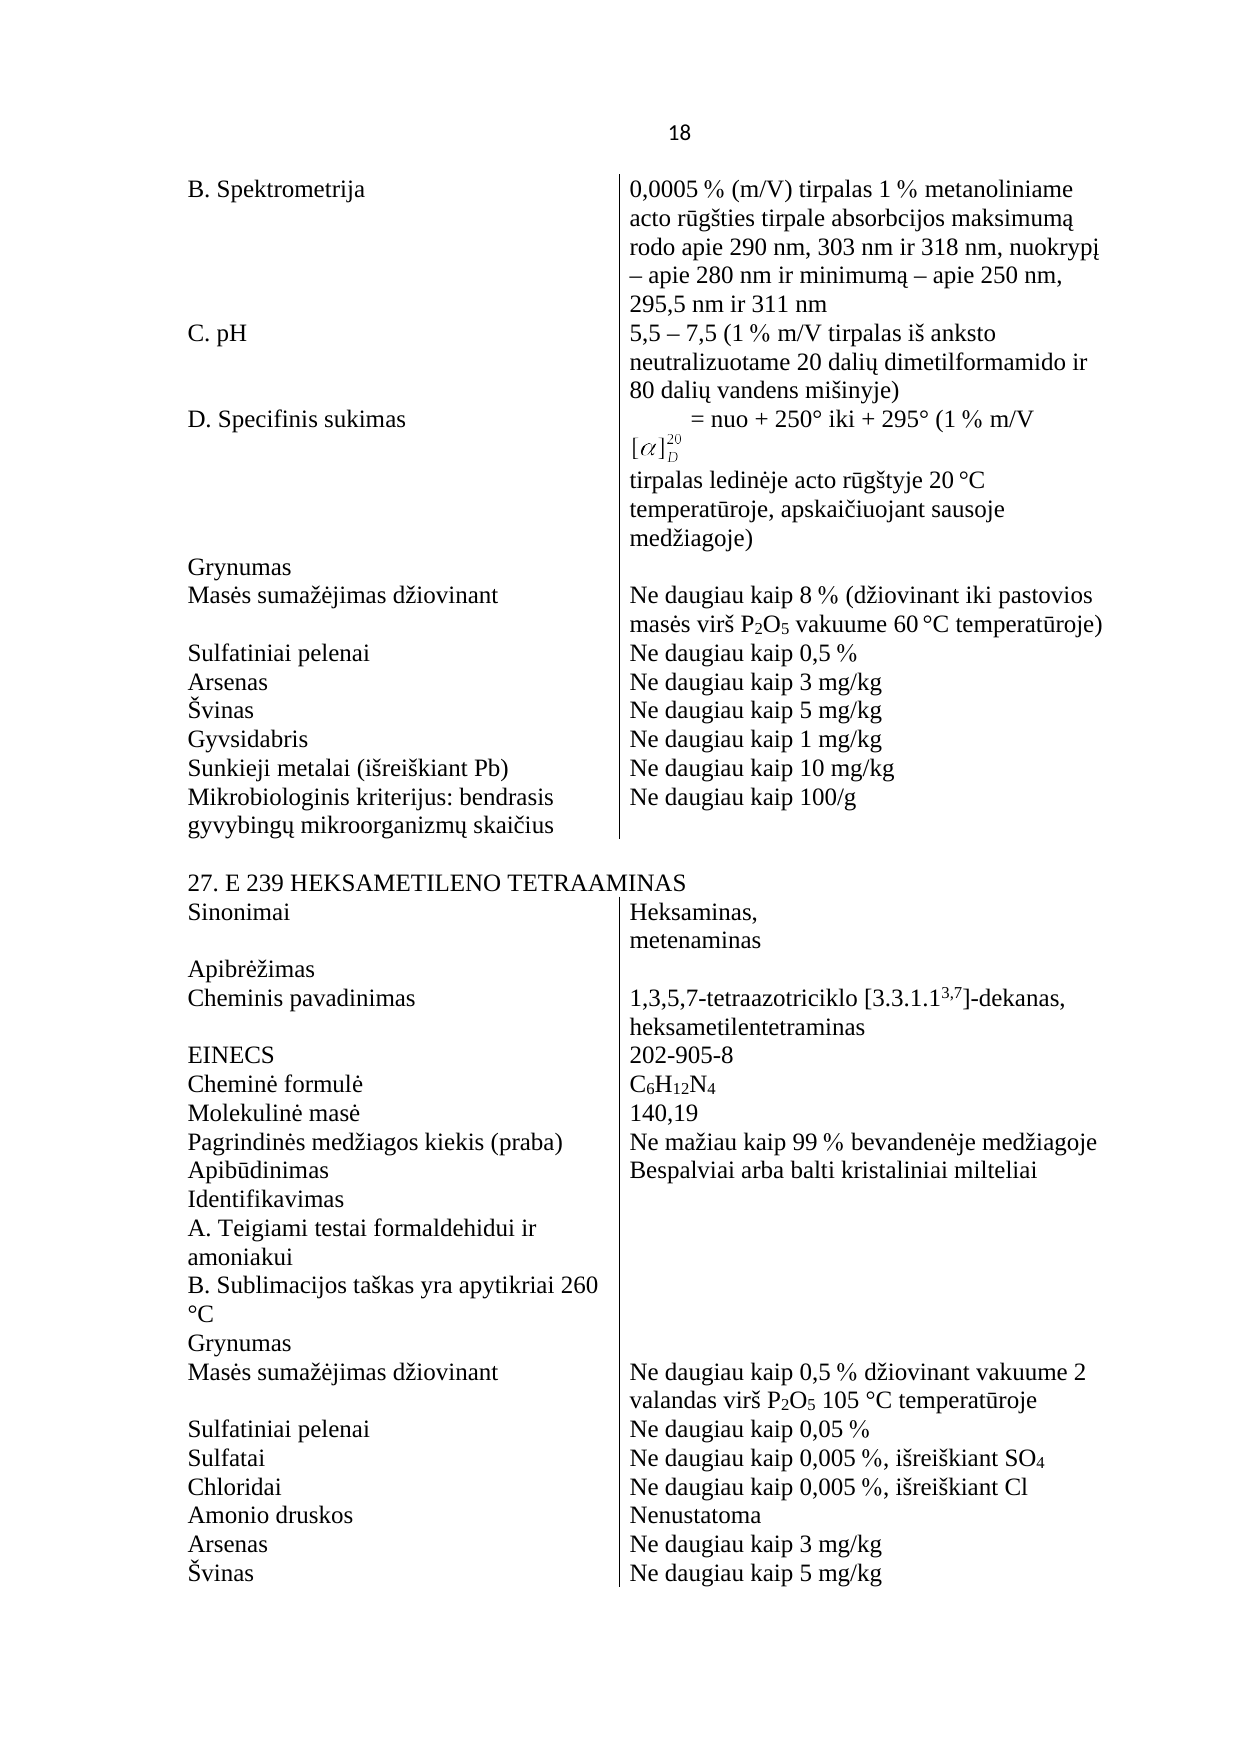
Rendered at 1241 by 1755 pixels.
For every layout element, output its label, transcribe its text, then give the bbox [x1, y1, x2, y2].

table_cell Mikrobiologinis kriterijus: bendrasis gyvybingų mikroorganizmų skaičius [177, 782, 619, 839]
table_cell EINECS [177, 1040, 619, 1069]
table_cell Pagrindinės medžiagos kiekis (praba) [177, 1127, 619, 1155]
table_cell Švinas [177, 1558, 619, 1587]
table_cell C6H12N4 [620, 1069, 1122, 1098]
table_cell Ne daugiau kaip 0,05  [620, 1414, 1122, 1443]
table_cell Ne daugiau kaip 0,5  džiovinant vakuume 2 valandas virš P2O5 105 °C temperatūroje [620, 1357, 1122, 1414]
table_cell Sulfatiniai pelenai [177, 638, 619, 667]
table_cell Sulfatiniai pelenai [177, 1414, 619, 1443]
table_cell Molekulinė masė [177, 1098, 619, 1127]
table_cell Ne daugiau kaip 0,5  [620, 638, 1122, 667]
table_cell Ne daugiau kaip 3 mg/kg [620, 1529, 1122, 1558]
table_cell [620, 1184, 1122, 1213]
table_cell = nuo + 250° iki + 295° (1  m/V tirpalas ledinėje acto rūgštyje 20 °C temperatūroje, apskaičiuojant sausoje medžiagoje) [620, 404, 1122, 552]
table_cell Ne mažiau kaip 99  bevandenėje medžiagoje [620, 1127, 1122, 1155]
table_cell Cheminė formulė [177, 1069, 619, 1098]
table_cell Amonio druskos [177, 1500, 619, 1529]
table_cell 140,19 [620, 1098, 1122, 1127]
table_cell Gyvsidabris [177, 724, 619, 753]
table_cell Grynumas [177, 552, 619, 580]
table_cell Apibrėžimas [177, 954, 619, 983]
table_cell 5,5 – 7,5 (1  m/V tirpalas iš anksto neutralizuotame 20 dalių dimetilformamido ir 80 dalių vandens mišinyje) [620, 318, 1122, 404]
table_cell A. Teigiami testai formaldehidui ir amoniakui [177, 1213, 619, 1270]
table_cell Ne daugiau kaip 0,005 , išreiškiant SO4 [620, 1443, 1122, 1472]
table_cell 0,0005  (m/V) tirpalas 1  metanoliniame acto rūgšties tirpale absorbcijos maksimumą rodo apie 290 nm, 303 nm ir 318 nm, nuokrypį – apie 280 nm ir minimumą – apie 250 nm, 295,5 nm ir 311 nm [620, 174, 1122, 318]
table_cell Arsenas [177, 1529, 619, 1558]
table_cell Arsenas [177, 667, 619, 695]
table_cell Identifikavimas [177, 1184, 619, 1213]
table_cell Ne daugiau kaip 1 mg/kg [620, 724, 1122, 753]
table_cell Chloridai [177, 1472, 619, 1500]
table_cell [620, 954, 1122, 983]
table_cell Ne daugiau kaip 5 mg/kg [620, 695, 1122, 724]
table_cell Masės sumažėjimas džiovinant [177, 1357, 619, 1414]
table_cell 1,3,5,7-tetraazotriciklo [3.3.1.13,7]-dekanas, heksametilentetraminas [620, 983, 1122, 1040]
table_cell Sunkieji metalai (išreiškiant Pb) [177, 753, 619, 782]
table_cell [620, 1270, 1122, 1328]
table_cell Masės sumažėjimas džiovinant [177, 580, 619, 638]
table_cell B. Spektrometrija [177, 174, 619, 318]
table_cell Sinonimai [177, 897, 619, 954]
table_cell Ne daugiau kaip 100/g [620, 782, 1122, 839]
table_cell Grynumas [177, 1328, 619, 1357]
table_cell [620, 552, 1122, 580]
table_cell Ne daugiau kaip 0,005 , išreiškiant Cl [620, 1472, 1122, 1500]
table_cell Ne daugiau kaip 10 mg/kg [620, 753, 1122, 782]
table_cell Apibūdinimas [177, 1155, 619, 1184]
table_cell Cheminis pavadinimas [177, 983, 619, 1040]
table_cell Heksaminas, metenaminas [620, 897, 1122, 954]
table_cell 202-905-8 [620, 1040, 1122, 1069]
table_cell C. pH [177, 318, 619, 404]
table_cell Ne daugiau kaip 8  (džiovinant iki pastovios masės virš P2O5 vakuume 60 °C temperatūroje) [620, 580, 1122, 638]
table_cell Ne daugiau kaip 5 mg/kg [620, 1558, 1122, 1587]
table_cell D. Specifinis sukimas [177, 404, 619, 552]
table_header 27. E 239 HEKSAMETILENO TETRAAMINAS [177, 868, 1122, 897]
table_cell Sulfatai [177, 1443, 619, 1472]
table_cell Ne daugiau kaip 3 mg/kg [620, 667, 1122, 695]
table_cell B. Sublimacijos taškas yra apytikriai 260 °C [177, 1270, 619, 1328]
table_cell [620, 1213, 1122, 1270]
table_cell [620, 1328, 1122, 1357]
table_cell Švinas [177, 695, 619, 724]
table_cell Nenustatoma [620, 1500, 1122, 1529]
table_cell Bespalviai arba balti kristaliniai milteliai [620, 1155, 1122, 1184]
